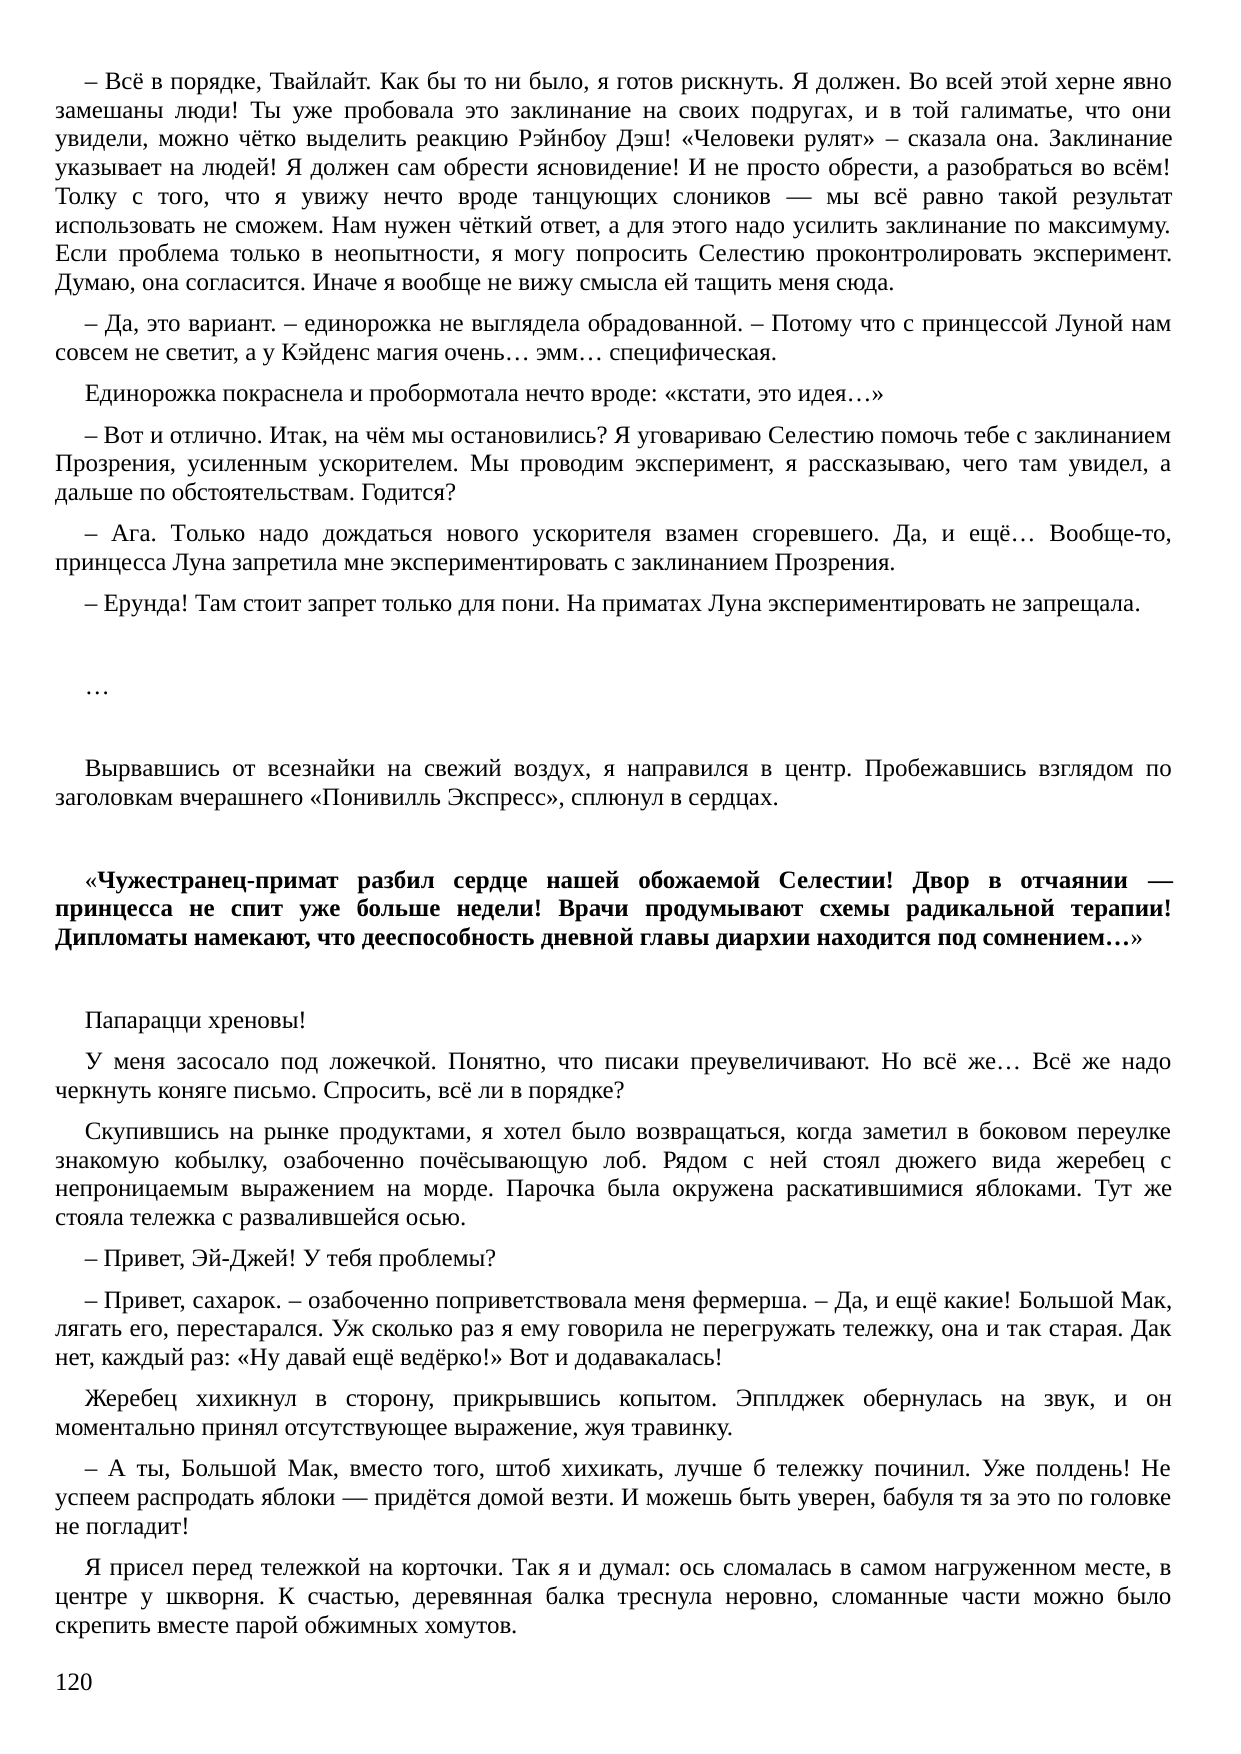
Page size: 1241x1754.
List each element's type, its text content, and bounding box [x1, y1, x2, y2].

text У меня засосало под ложечкой. Понятно, что писаки преувеличивают. Но всё же… Всё же надо черкнуть коняге письмо. Спросить, всё ли в порядке? [55, 1046, 1173, 1103]
text … [55, 671, 1173, 700]
text Вырвавшись от всезнайки на свежий воздух, я направился в центр. Пробежавшись взглядом по заголовкам вчерашнего «Понивилль Экспресс», сплюнул в сердцах. [55, 753, 1173, 811]
text – А ты, Большой Мак, вместо того, штоб хихикать, лучше б тележку починил. Уже полдень! Не успеем распродать яблоки — придётся домой везти. И можешь быть уверен, бабуля тя за это по головке не погладит! [55, 1453, 1173, 1540]
text – Привет, Эй-Джей! У тебя проблемы? [55, 1243, 1173, 1272]
text – Ага. Только надо дождаться нового ускорителя взамен сгоревшего. Да, и ещё… Вообще-то, принцесса Луна запретила мне экспериментировать с заклинанием Прозрения. [55, 518, 1173, 576]
text Единорожка покраснела и пробормотала нечто вроде: «кстати, это идея…» [55, 378, 1173, 407]
text Скупившись на рынке продуктами, я хотел было возвращаться, когда заметил в боковом переулке знакомую кобылку, озабоченно почёсывающую лоб. Рядом с ней стоял дюжего вида жеребец с непроницаемым выражением на морде. Парочка была окружена раскатившимися яблоками. Тут же стояла тележка с развалившейся осью. [55, 1116, 1173, 1231]
text – Ерунда! Там стоит запрет только для пони. На приматах Луна экспериментировать не запрещала. [55, 588, 1173, 617]
text – Всё в порядке, Твайлайт. Как бы то ни было, я готов рискнуть. Я должен. Во всей этой херне явно замешаны люди! Ты уже пробовала это заклинание на своих подругах, и в той галиматье, что они увидели, можно чётко выделить реакцию Рэйнбоу Дэш! «Человеки рулят» – сказала она. Заклинание указывает на людей! Я должен сам обрести ясновидение! И не просто обрести, а разобраться во всём! Толку с того, что я увижу нечто вроде танцующих слоников — мы всё равно такой результат использовать не сможем. Нам нужен чёткий ответ, а для этого надо усилить заклинание по максимуму. Если проблема только в неопытности, я могу попросить Селестию проконтролировать эксперимент. Думаю, она согласится. Иначе я вообще не вижу смысла ей тащить меня сюда. [55, 66, 1173, 296]
text Жеребец хихикнул в сторону, прикрывшись копытом. Эпплджек обернулась на звук, и он моментально принял отсутствующее выражение, жуя травинку. [55, 1383, 1173, 1441]
text – Вот и отлично. Итак, на чём мы остановились? Я уговариваю Селестию помочь тебе с заклинанием Прозрения, усиленным ускорителем. Мы проводим эксперимент, я рассказываю, чего там увидел, а дальше по обстоятельствам. Годится? [55, 420, 1173, 506]
text Папарацци хреновы! [55, 1005, 1173, 1033]
text – Да, это вариант. – единорожка не выглядела обрадованной. – Потому что с принцессой Луной нам совсем не светит, а у Кэйденс магия очень… эмм… специфическая. [55, 308, 1173, 366]
text – Привет, сахарок. – озабоченно поприветствовала меня фермерша. – Да, и ещё какие! Большой Мак, лягать его, перестарался. Уж сколько раз я ему говорила не перегружать тележку, она и так старая. Дак нет, каждый раз: «Ну давай ещё ведёрко!» Вот и додавакалась! [55, 1285, 1173, 1371]
text Я присел перед тележкой на корточки. Так я и думал: ось сломалась в самом нагруженном месте, в центре у шкворня. К счастью, деревянная балка треснула неровно, сломанные части можно было скрепить вместе парой обжимных хомутов. [55, 1552, 1173, 1638]
text «Чужестранец-примат разбил сердце нашей обожаемой Селестии! Двор в отчаянии — принцесса не спит уже больше недели! Врачи продумывают схемы радикальной терапии! Дипломаты намекают, что дееспособность дневной главы диархии находится под сомнением…» [55, 865, 1173, 951]
